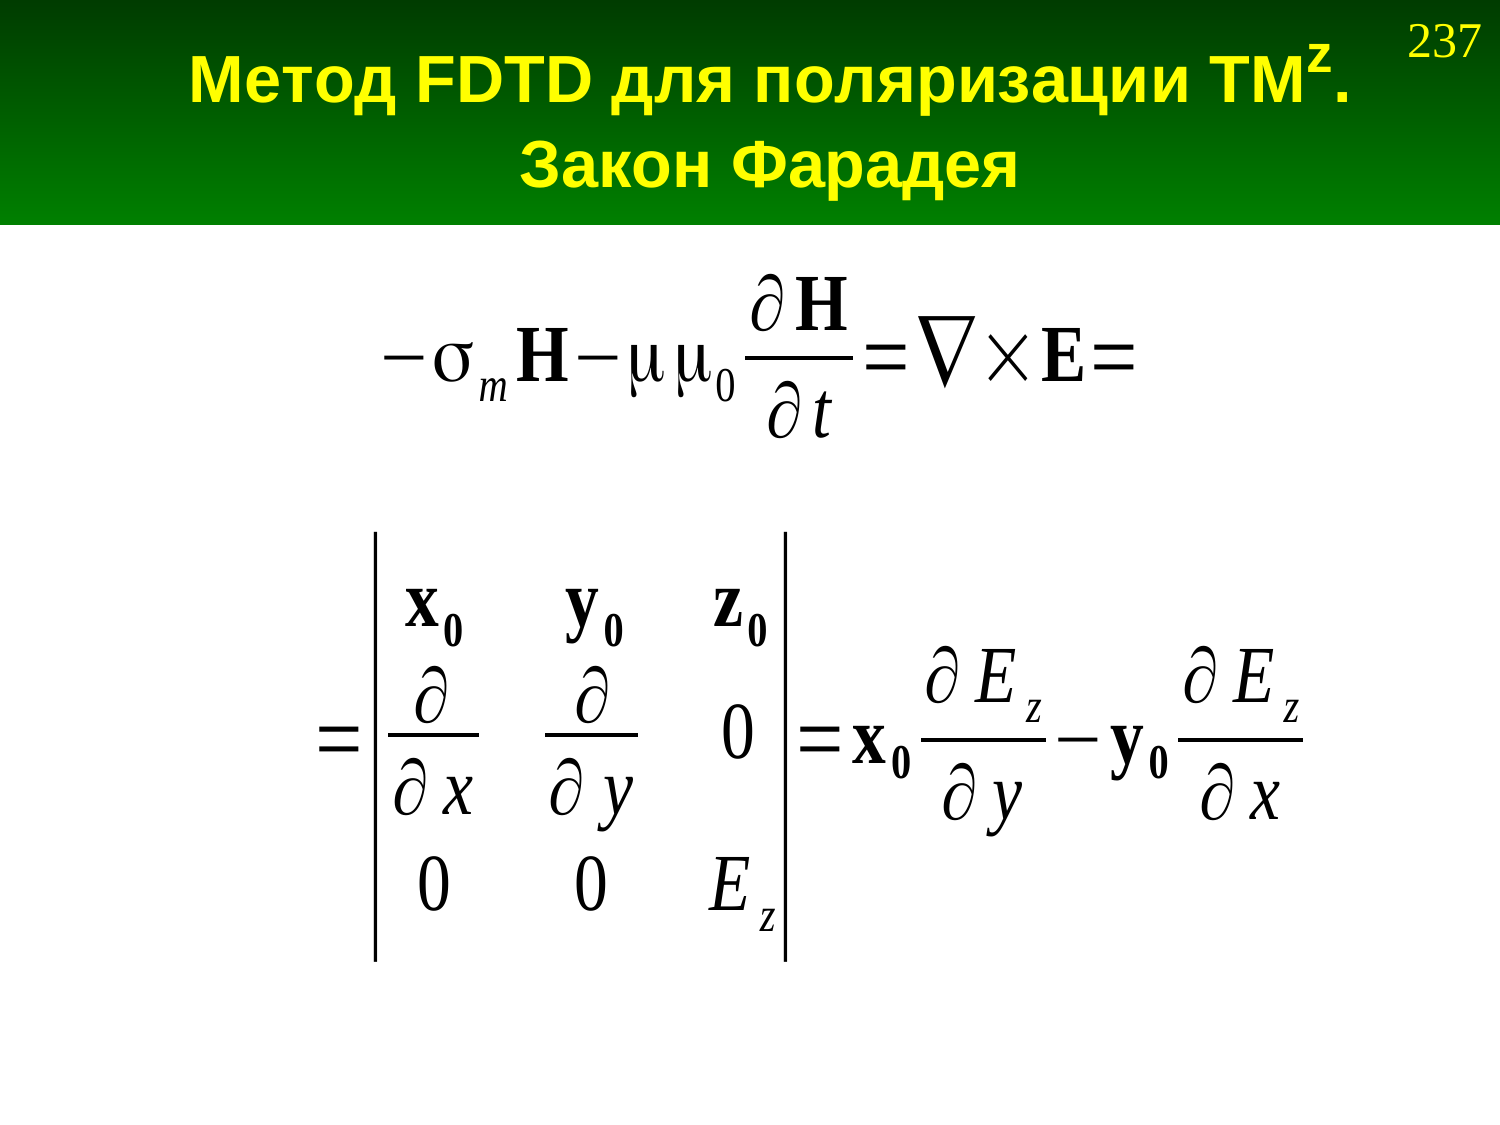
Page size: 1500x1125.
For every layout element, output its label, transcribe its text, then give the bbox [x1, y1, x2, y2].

title Метод FDTD для поляризации TMz. Закон Фарадея [100, 2, 1441, 209]
chart [295, 525, 1324, 962]
chart [360, 259, 1160, 454]
